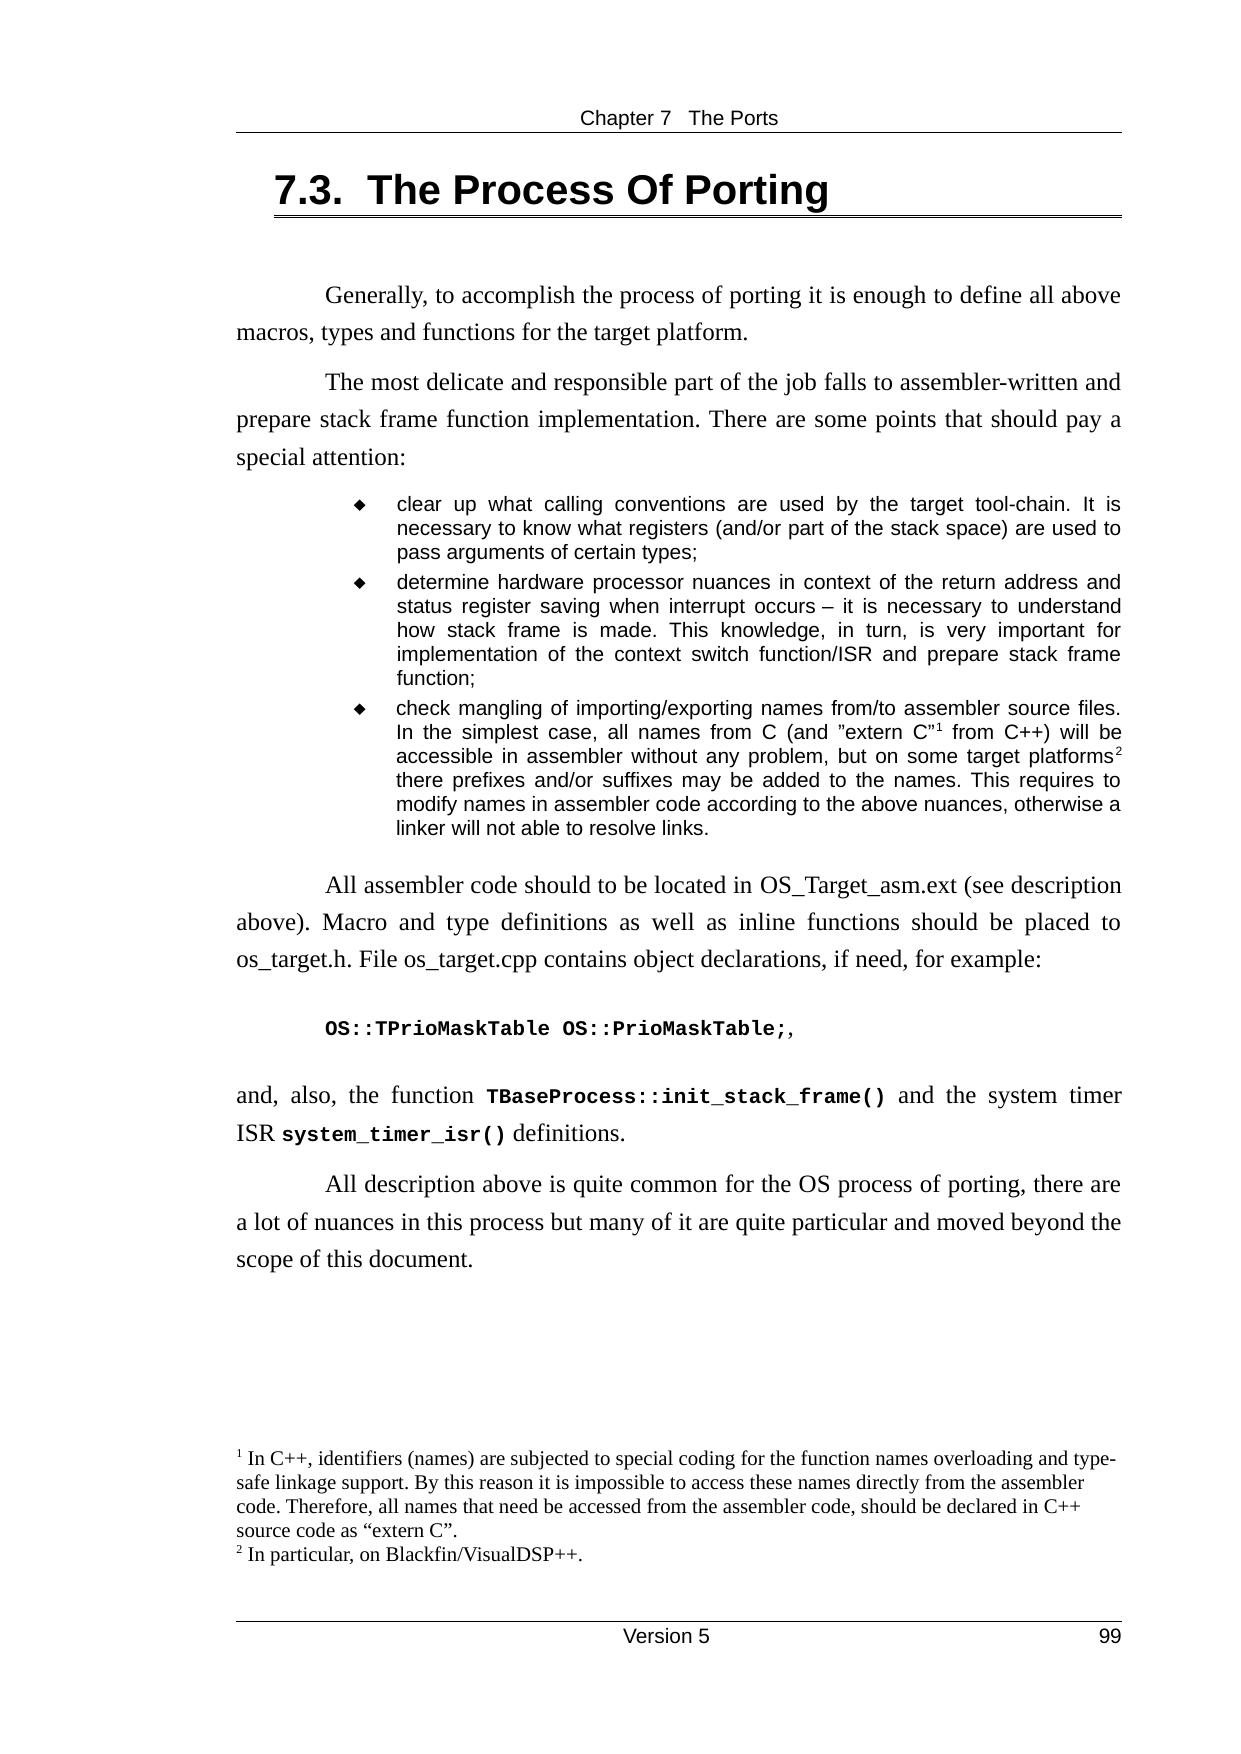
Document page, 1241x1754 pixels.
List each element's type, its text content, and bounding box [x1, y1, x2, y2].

text All assembler code should to be located in OS_Target_asm.ext (see description above). Macro and type definitions as well as inline functions should be placed to os_target.h. File os_target.cpp contains object declarations, if need, for example: [236, 870, 1122, 973]
list clear up what calling conventions are used by the target tool-chain. It is necessary to know what registers (and/or part of the stack space) are used to pass arguments of certain types; [354, 491, 1122, 563]
text All description above is quite common for the OS process of porting, there are a lot of nuances in this process but many of it are quite particular and moved beyond the scope of this document. [236, 1169, 1122, 1273]
list determine hardware processor nuances in context of the return address and status register saving when interrupt occurs – it is necessary to understand how stack frame is made. This knowledge, in turn, is very important for implementation of the context switch function/ISR and prepare stack frame function; [354, 570, 1122, 689]
list In C++, identifiers (names) are subjected to special coding for the function names overloading and type-safe linkage support. By this reason it is impossible to access these names directly from the assembler code. Therefore, all names that need be accessed from the assembler code, should be declared in C++ source code as “extern C”. [236, 1446, 1122, 1542]
list In particular, on Blackfin/VisualDSP++. [236, 1542, 1122, 1566]
text The most delicate and responsible part of the job falls to assembler-written and prepare stack frame function implementation. There are some points that should pay a special attention: [236, 367, 1122, 470]
list check mangling of importing/exporting names from/to assembler source files. In the simplest case, all names from C (and ”extern C” from C++) will be accessible in assembler without any problem, but on some target platforms there prefixes and/or suffixes may be added to the names. This requires to modify names in assembler code according to the above nuances, otherwise a linker will not able to resolve links. [353, 696, 1122, 840]
text and, also, the function TBaseProcess::init_stack_frame() and the system timer ISR system_timer_isr() definitions. [236, 1080, 1122, 1148]
subtitle The Process Of Porting [274, 165, 1122, 215]
text OS::TPrioMaskTable OS::PrioMaskTable;, [236, 1012, 1122, 1041]
text Generally, to accomplish the process of porting it is enough to define all above macros, types and functions for the target platform. [236, 280, 1122, 346]
